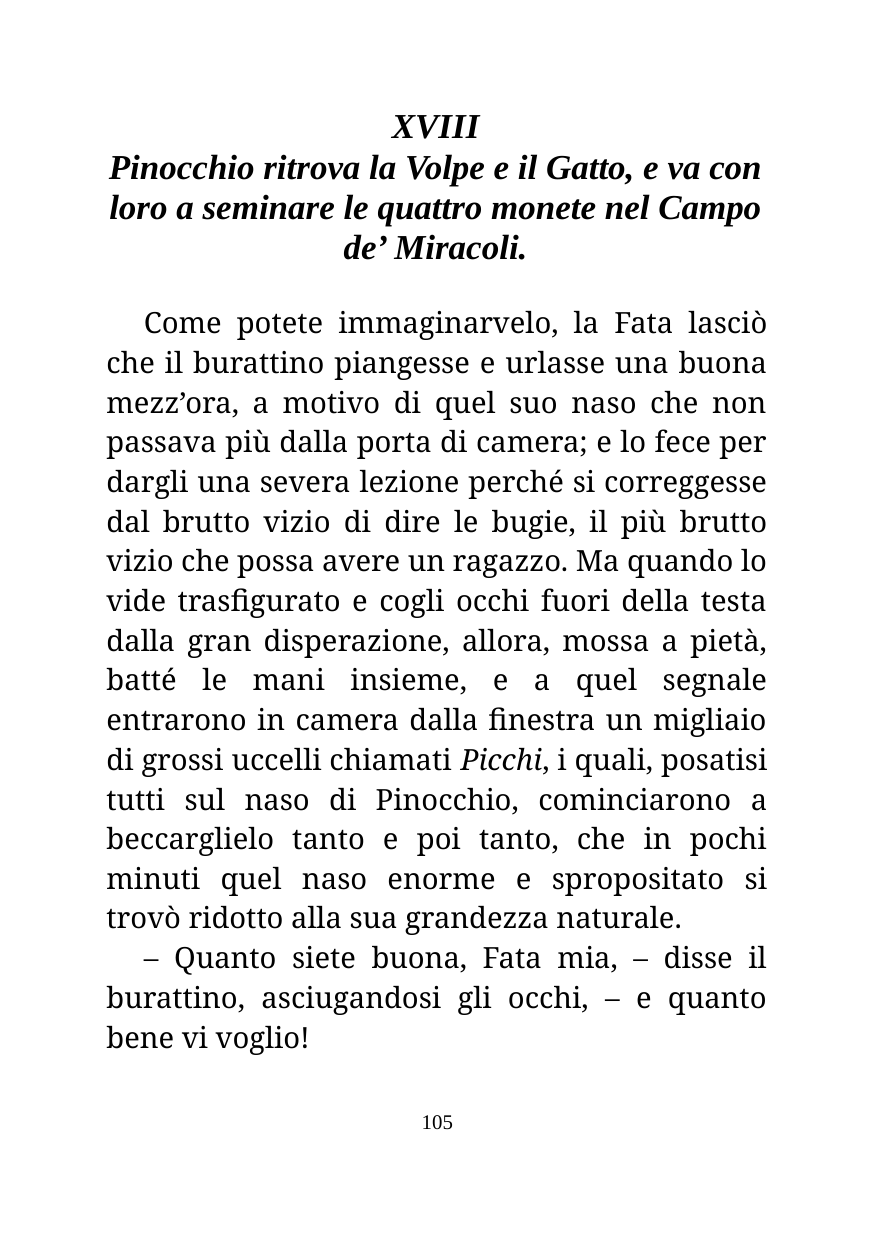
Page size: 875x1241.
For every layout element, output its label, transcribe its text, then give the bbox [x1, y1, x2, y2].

subtitle XVIII Pinocchio ritrova la Volpe e il Gatto, e va con loro a seminare le quattro monete nel Campo de’ Miracoli. [106, 106, 768, 267]
text Come potete immaginarvelo, la Fata lasciò che il burattino piangesse e urlasse una buona mezz’ora, a motivo di quel suo naso che non passava più dalla porta di camera; e lo fece per dargli una severa lezione perché si correggesse dal brutto vizio di dire le bugie, il più brutto vizio che possa avere un ragazzo. Ma quando lo vide trasfigurato e cogli occhi fuori della testa dalla gran disperazione, allora, mossa a pietà, batté le mani insieme, e a quel segnale entrarono in camera dalla finestra un migliaio di grossi uccelli chiamati Picchi, i quali, posatisi tutti sul naso di Pinocchio, cominciarono a beccarglielo tanto e poi tanto, che in pochi minuti quel naso enorme e spropositato si trovò ridotto alla sua grandezza naturale. [106, 302, 768, 937]
text – Quanto siete buona, Fata mia, – disse il burattino, asciugandosi gli occhi, – e quanto bene vi voglio! [106, 937, 768, 1057]
